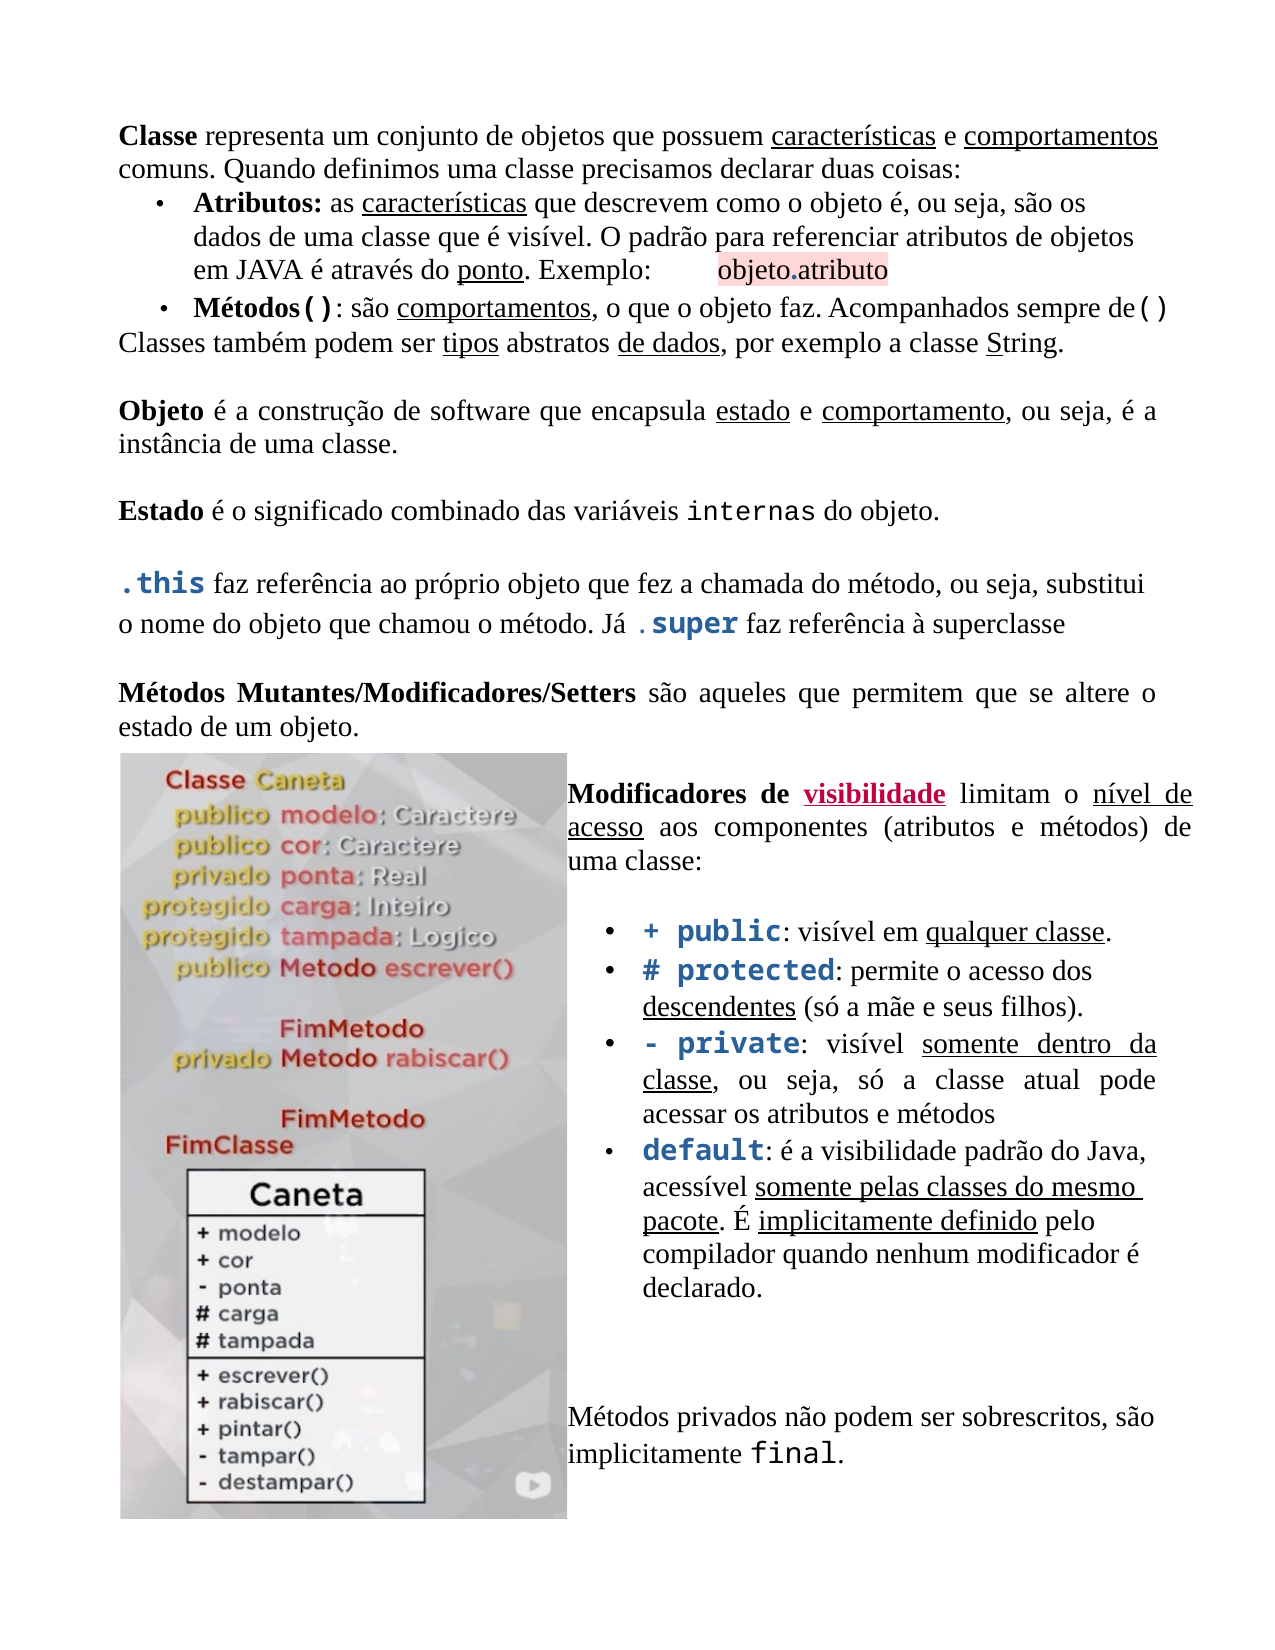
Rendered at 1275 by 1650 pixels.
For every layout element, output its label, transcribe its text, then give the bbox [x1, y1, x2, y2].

text Estado é o significado combinado das variáveis internas do objeto. [118, 493, 1157, 529]
picture [120, 753, 568, 1519]
list Atributos: as características que descrevem como o objeto é, ou seja, são os dados de uma classe que é visível. O padrão para referenciar atributos de objetos em JAVA é através do ponto. Exemplo: objeto.atributo [156, 185, 1157, 286]
text .this faz referência ao próprio objeto que fez a chamada do método, ou seja, substitui o nome do objeto que chamou o método. Já .super faz referência à superclasse [118, 562, 1157, 642]
text Classes também podem ser tipos abstratos de dados, por exemplo a classe String. [118, 326, 1192, 359]
text Objeto é a construção de software que encapsula estado e comportamento, ou seja, é a instância de uma classe. [118, 393, 1157, 460]
list - private: visível somente dentro da classe, ou seja, só a classe atual pode acessar os atributos e métodos [568, 1023, 1157, 1129]
text Classe representa um conjunto de objetos que possuem características e comportamentos comuns. Quando definimos uma classe precisamos declarar duas coisas: [118, 118, 1181, 185]
text Modificadores de visibilidade limitam o nível de acesso aos componentes (atributos e métodos) de uma classe: [568, 776, 1192, 876]
list Métodos(): são comportamentos, o que o objeto faz. Acompanhados sempre de() [159, 286, 1192, 326]
list # protected: permite o acesso dos descendentes (só a mãe e seus filhos). [568, 949, 1157, 1023]
text Métodos Mutantes/Modificadores/Setters são aqueles que permitem que se altere o estado de um objeto. [118, 675, 1157, 742]
text Métodos privados não podem ser sobrescritos, são implicitamente final. [568, 1399, 1157, 1472]
list default: é a visibilidade padrão do Java, acessível somente pelas classes do mesmo pacote. É implicitamente definido pelo compilador quando nenhum modificador é declarado. [568, 1129, 1157, 1303]
list + public: visível em qualquer classe. [568, 910, 1157, 949]
